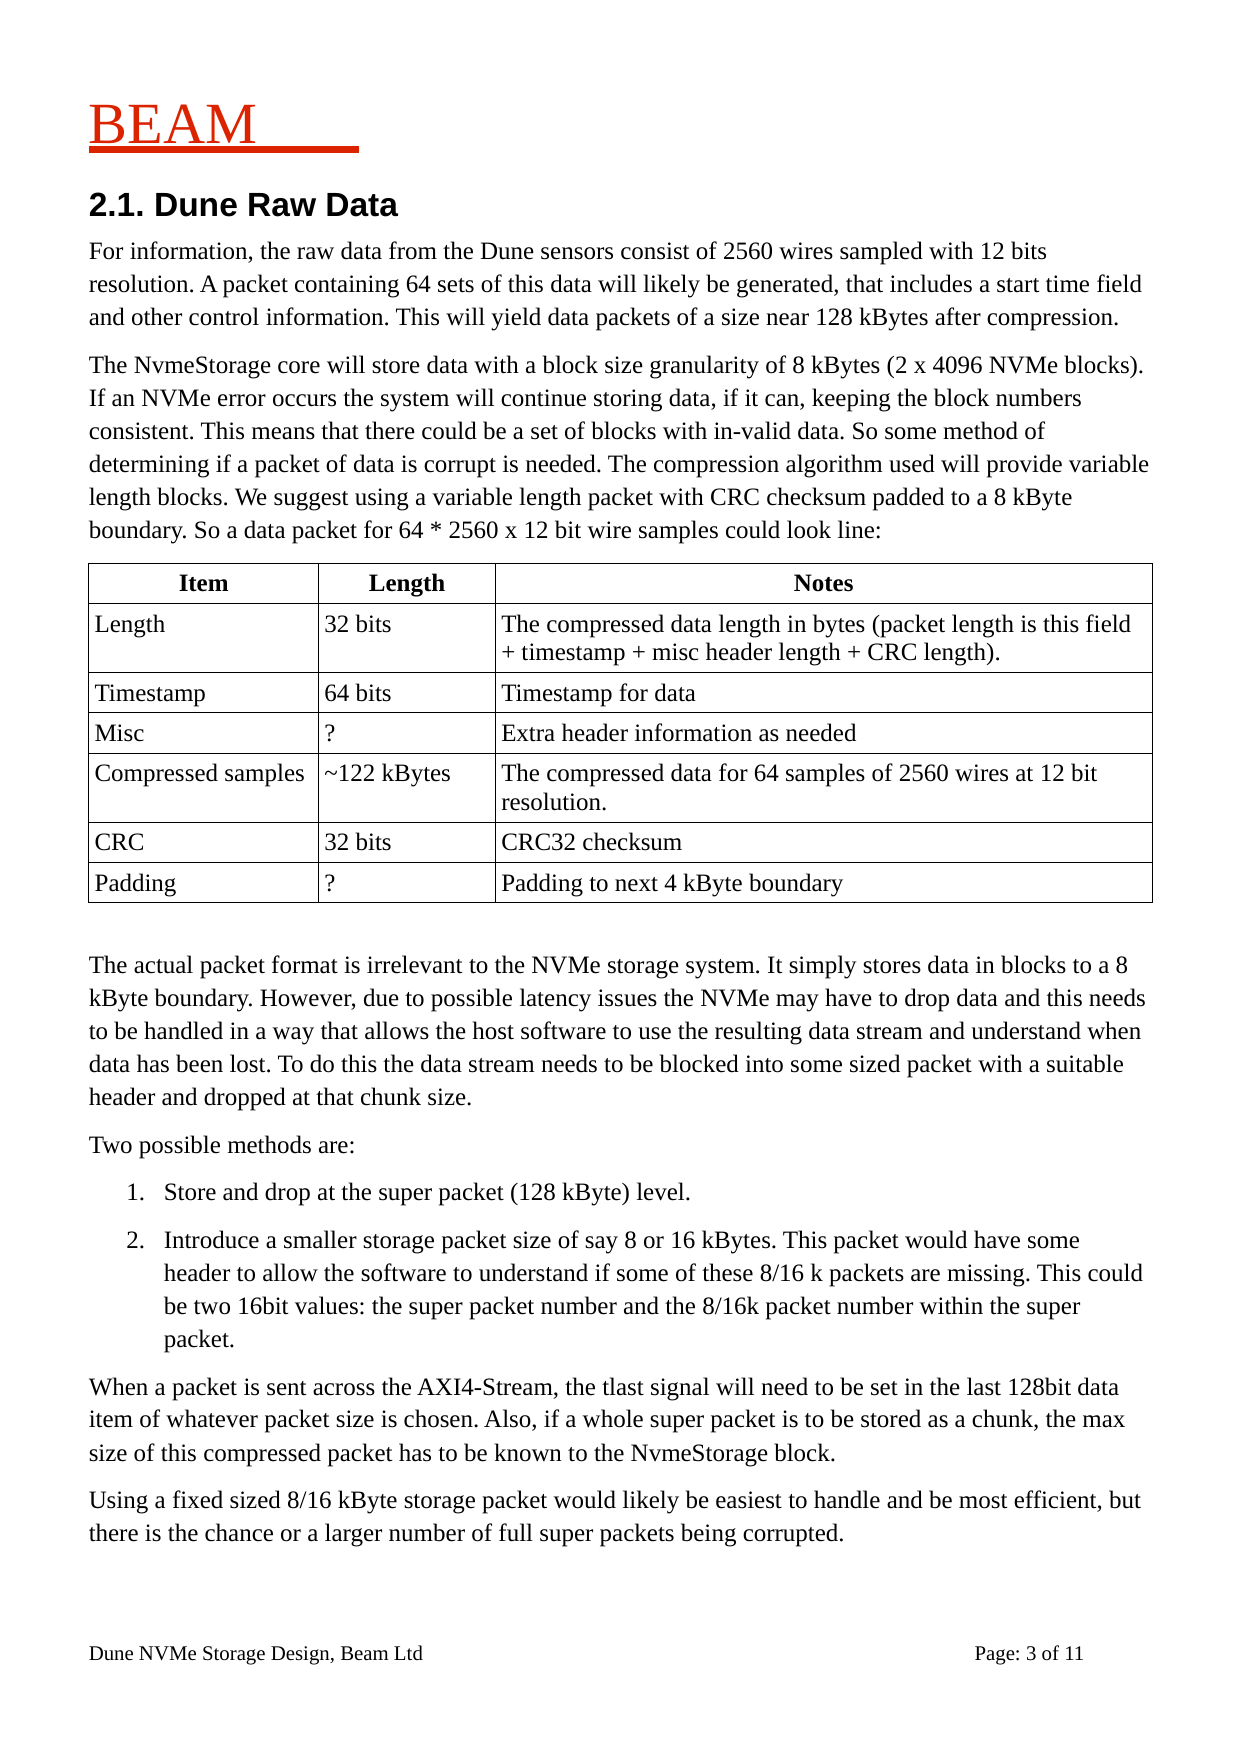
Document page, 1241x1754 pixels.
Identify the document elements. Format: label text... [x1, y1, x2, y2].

table_header Length [319, 564, 495, 603]
table_cell Compressed samples [89, 754, 318, 822]
table_cell ? [319, 713, 495, 753]
text When a packet is sent across the AXI4-Stream, the tlast signal will need to be set in the last 128bit data item of whatever packet size is chosen. Also, if a whole super packet is to be stored as a chunk, the max size of this compressed packet has to be known to the NvmeStorage block. [88, 1372, 1152, 1466]
table_cell Misc [89, 713, 318, 753]
table_cell Timestamp [89, 673, 318, 712]
text Using a fixed sized 8/16 kByte storage packet would likely be easiest to handle and be most efficient, but there is the chance or a larger number of full super packets being corrupted. [88, 1485, 1152, 1547]
table_cell The compressed data length in bytes (packet length is this field + timestamp + misc header length + CRC length). [496, 604, 1152, 672]
table_cell Length [89, 604, 318, 672]
table_cell Padding [89, 863, 318, 902]
subtitle Dune Raw Data [88, 185, 1152, 224]
table_header Item [89, 564, 318, 603]
table_cell Timestamp for data [496, 673, 1152, 712]
list Store and drop at the super packet (128 kByte) level. [126, 1177, 1152, 1206]
text Two possible methods are: [88, 1130, 1152, 1158]
table_cell ~122 kBytes [319, 754, 495, 822]
text For information, the raw data from the Dune sensors consist of 2560 wires sampled with 12 bits resolution. A packet containing 64 sets of this data will likely be generated, that includes a start time field and other control information. This will yield data packets of a size near 128 kBytes after compression. [88, 236, 1152, 331]
table_header Notes [496, 564, 1152, 603]
table_cell Padding to next 4 kByte boundary [496, 863, 1152, 902]
table_cell The compressed data for 64 samples of 2560 wires at 12 bit resolution. [496, 754, 1152, 822]
text The actual packet format is irrelevant to the NVMe storage system. It simply stores data in blocks to a 8 kByte boundary. However, due to possible latency issues the NVMe may have to drop data and this needs to be handled in a way that allows the host software to use the resulting data stream and understand when data has been lost. To do this the data stream needs to be blocked into some sized packet with a suitable header and dropped at that chunk size. [88, 950, 1152, 1111]
table_cell CRC [89, 823, 318, 862]
list Introduce a smaller storage packet size of say 8 or 16 kBytes. This packet would have some header to allow the software to understand if some of these 8/16 k packets are missing. This could be two 16bit values: the super packet number and the 8/16k packet number within the super packet. [126, 1225, 1152, 1353]
text The NvmeStorage core will store data with a block size granularity of 8 kBytes (2 x 4096 NVMe blocks). If an NVMe error occurs the system will continue storing data, if it can, keeping the block numbers consistent. This means that there could be a set of blocks with in-valid data. So some method of determining if a packet of data is corrupt is needed. The compression algorithm used will provide variable length blocks. We suggest using a variable length packet with CRC checksum padded to a 8 kByte boundary. So a data packet for 64 * 2560 x 12 bit wire samples could look line: [88, 350, 1152, 544]
table_cell ? [319, 863, 495, 902]
table_cell Extra header information as needed [496, 713, 1152, 753]
table_cell 32 bits [319, 604, 495, 672]
table_cell 64 bits [319, 673, 495, 712]
table_cell 32 bits [319, 823, 495, 862]
table_cell CRC32 checksum [496, 823, 1152, 862]
